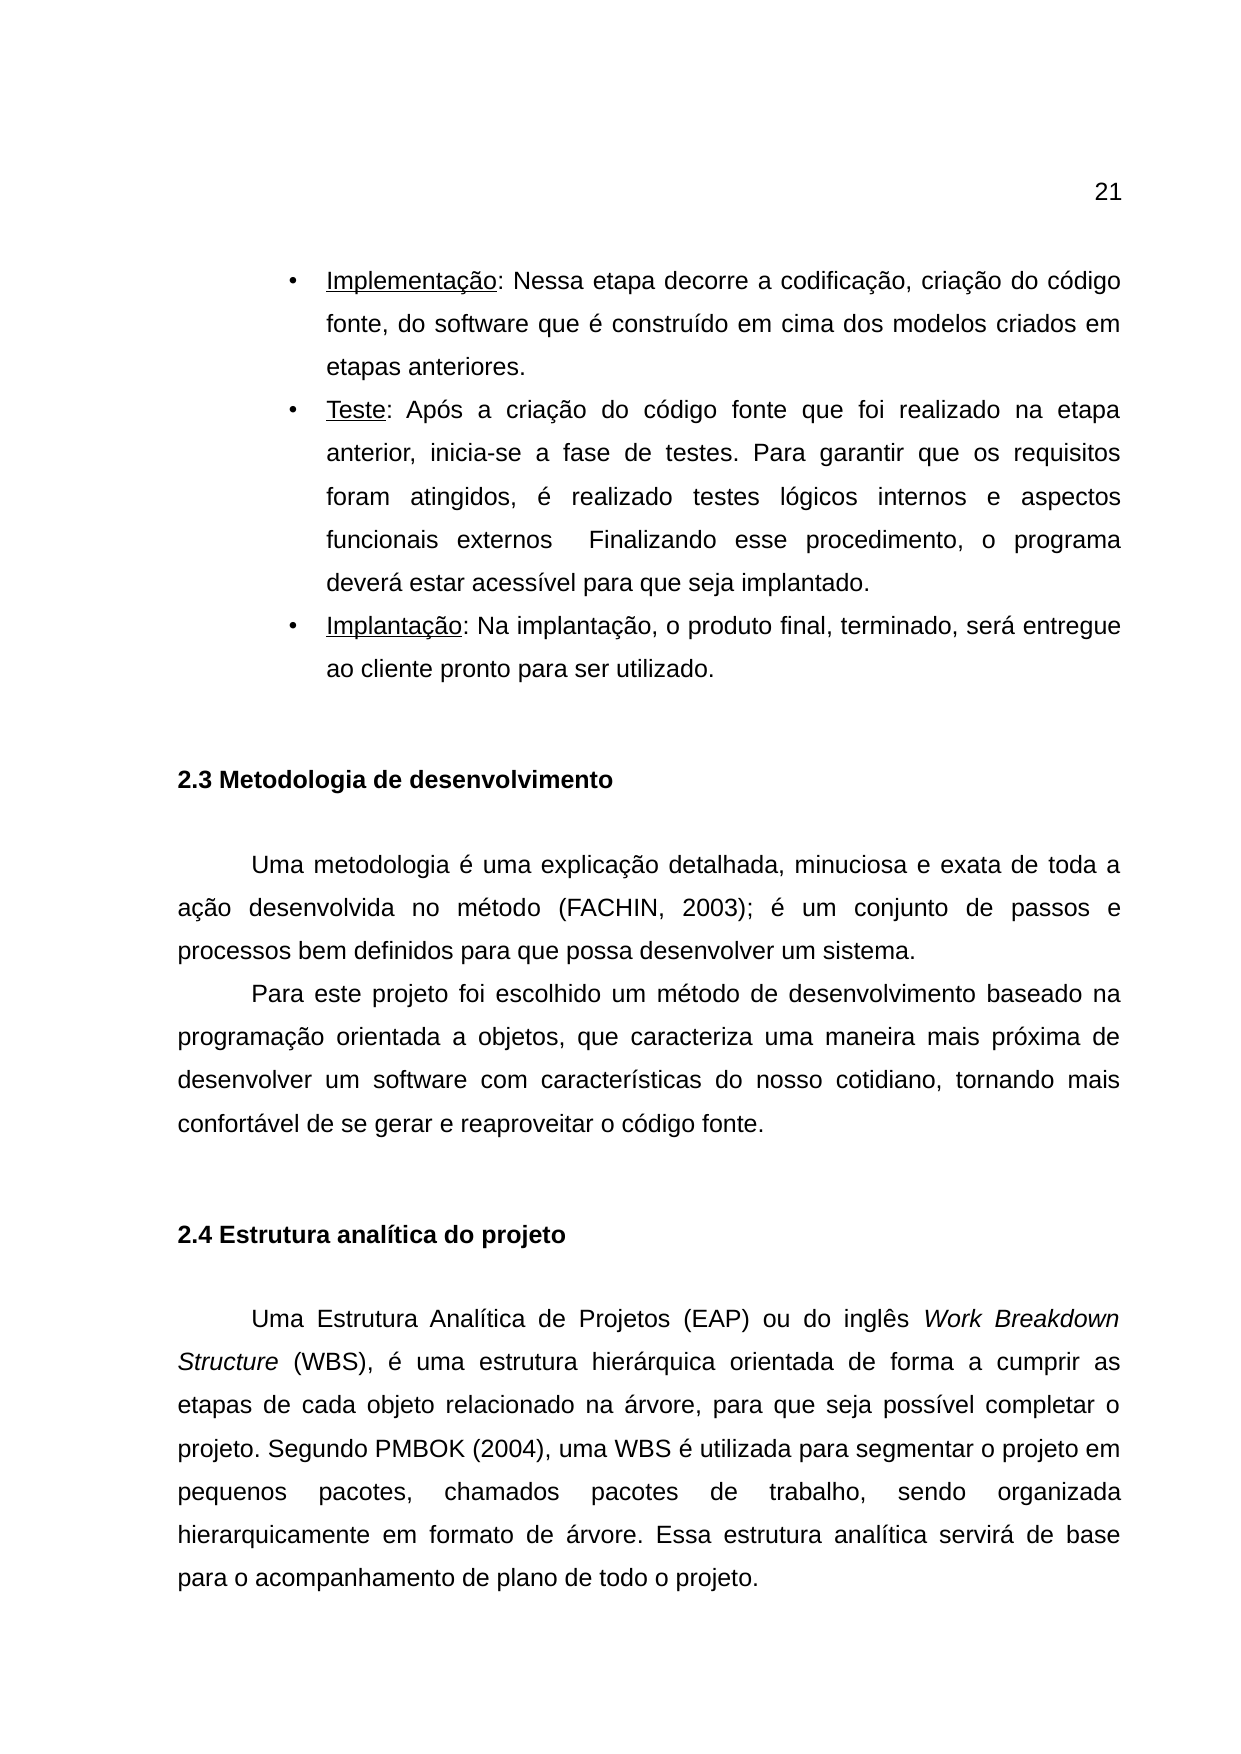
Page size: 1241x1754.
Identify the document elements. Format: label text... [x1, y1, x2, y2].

list Teste: Após a criação do código fonte que foi realizado na etapa anterior, inicia-se a fase de testes. Para garantir que os requisitos foram atingidos, é realizado testes lógicos internos e aspectos funcionais externos Finalizando esse procedimento, o programa deverá estar acessível para que seja implantado. [288, 395, 1122, 597]
subtitle 2.4 Estrutura analítica do projeto [177, 1220, 1122, 1248]
text Para este projeto foi escolhido um método de desenvolvimento baseado na programação orientada a objetos, que caracteriza uma maneira mais próxima de desenvolver um software com características do nosso cotidiano, tornando mais confortável de se gerar e reaproveitar o código fonte. [177, 979, 1122, 1137]
list Implementação: Nessa etapa decorre a codificação, criação do código fonte, do software que é construído em cima dos modelos criados em etapas anteriores. [288, 266, 1122, 381]
text Uma Estrutura Analítica de Projetos (EAP) ou do inglês Work Breakdown Structure (WBS), é uma estrutura hierárquica orientada de forma a cumprir as etapas de cada objeto relacionado na árvore, para que seja possível completar o projeto. Segundo PMBOK (2004), uma WBS é utilizada para segmentar o projeto em pequenos pacotes, chamados pacotes de trabalho, sendo organizada hierarquicamente em formato de árvore. Essa estrutura analítica servirá de base para o acompanhamento de plano de todo o projeto. [177, 1304, 1122, 1592]
list Implantação: Na implantação, o produto final, terminado, será entregue ao cliente pronto para ser utilizado. [288, 611, 1122, 683]
text Uma metodologia é uma explicação detalhada, minuciosa e exata de toda a ação desenvolvida no método (FACHIN, 2003); é um conjunto de passos e processos bem definidos para que possa desenvolver um sistema. [177, 850, 1122, 965]
subtitle 2.3 Metodologia de desenvolvimento [177, 765, 1122, 794]
